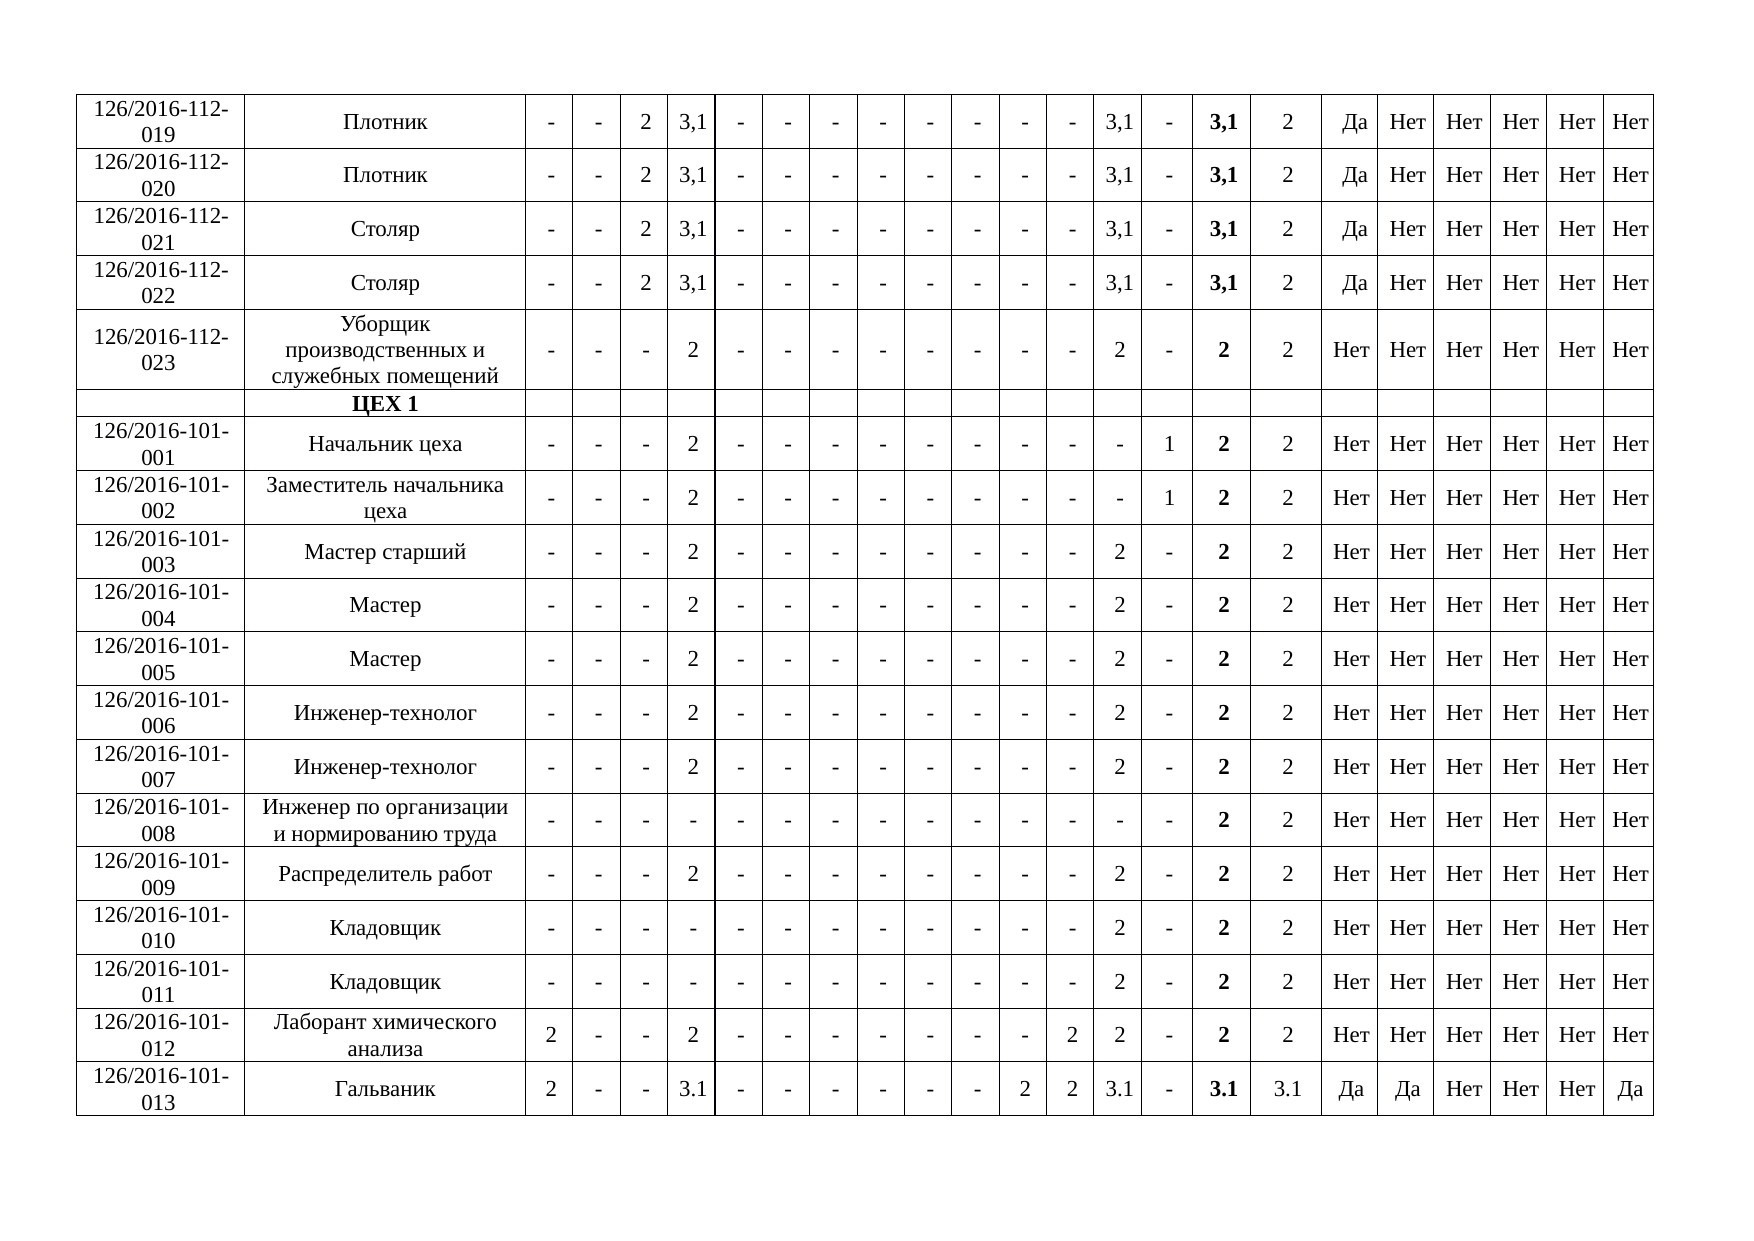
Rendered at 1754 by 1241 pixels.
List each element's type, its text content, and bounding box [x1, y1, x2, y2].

table_cell - [1000, 95, 1046, 147]
table_cell 2 [668, 525, 714, 577]
table_cell 3,1 [1094, 95, 1141, 147]
table_cell Нет [1378, 417, 1433, 470]
table_cell - [573, 955, 620, 1007]
table_cell - [858, 794, 904, 846]
table_cell 2 [1251, 417, 1321, 470]
table_cell 2 [1251, 847, 1321, 900]
table_cell - [1094, 417, 1141, 470]
table_cell Нет [1434, 149, 1490, 201]
table_cell Плотник [245, 149, 525, 201]
table_cell Начальник цеха [245, 417, 525, 470]
table_cell - [763, 686, 809, 739]
table_cell 3,1 [1094, 149, 1141, 201]
table_cell - [905, 955, 951, 1007]
table_cell Нет [1604, 202, 1653, 255]
table_cell - [1047, 417, 1093, 470]
table_cell - [1142, 149, 1192, 201]
table_cell 2 [1251, 1009, 1321, 1061]
table_cell - [1142, 1009, 1192, 1061]
table_cell 3,1 [1193, 95, 1250, 147]
table_cell - [1142, 794, 1192, 846]
table_cell [952, 390, 999, 416]
table_cell - [905, 525, 951, 577]
table_cell - [716, 471, 762, 524]
table_cell - [621, 794, 667, 846]
table_cell - [810, 525, 857, 577]
table_cell Нет [1322, 847, 1377, 900]
table_cell ЦЕХ 1 [245, 390, 525, 416]
table_cell - [1047, 955, 1093, 1007]
table_cell Нет [1547, 95, 1603, 147]
table_cell 2 [526, 1062, 572, 1115]
table_cell Нет [1491, 847, 1546, 900]
table_cell Нет [1434, 95, 1490, 147]
table_cell - [526, 955, 572, 1007]
table_cell 3,1 [1193, 149, 1250, 201]
table_cell - [573, 1009, 620, 1061]
table_cell Мастер старший [245, 525, 525, 577]
table_cell 126/2016-101-004 [77, 579, 244, 631]
table_cell Нет [1491, 256, 1546, 309]
table_cell - [810, 471, 857, 524]
table_cell Нет [1604, 1009, 1653, 1061]
table_cell Гальваник [245, 1062, 525, 1115]
table_cell 2 [668, 632, 714, 685]
table_cell - [1000, 686, 1046, 739]
table_cell 3,1 [668, 256, 714, 309]
table_cell 2 [1094, 1009, 1141, 1061]
table_cell - [1047, 149, 1093, 201]
table_cell - [526, 149, 572, 201]
table_cell Лаборант химического анализа [245, 1009, 525, 1061]
table_cell 3,1 [1193, 256, 1250, 309]
table_cell - [716, 149, 762, 201]
table_cell Нет [1604, 417, 1653, 470]
table_cell - [716, 310, 762, 389]
table_cell 2 [1094, 955, 1141, 1007]
table_cell [1193, 390, 1250, 416]
table_cell - [763, 202, 809, 255]
table_cell - [526, 847, 572, 900]
table_cell 2 [1193, 632, 1250, 685]
table_cell - [1000, 740, 1046, 792]
table_cell 126/2016-112-021 [77, 202, 244, 255]
table_cell Нет [1547, 686, 1603, 739]
table_cell - [858, 632, 904, 685]
table_cell [1094, 390, 1141, 416]
table_cell Нет [1434, 686, 1490, 739]
table_cell Нет [1491, 525, 1546, 577]
table_cell - [858, 740, 904, 792]
table_cell Нет [1378, 740, 1433, 792]
table_cell - [858, 847, 904, 900]
table_cell 2 [1251, 632, 1321, 685]
table_cell - [763, 847, 809, 900]
table_cell Нет [1434, 417, 1490, 470]
table_cell - [1142, 632, 1192, 685]
table_cell Нет [1322, 794, 1377, 846]
table_cell - [905, 632, 951, 685]
table_cell - [952, 579, 999, 631]
table_cell - [1142, 686, 1192, 739]
table_cell - [1142, 202, 1192, 255]
table_cell Нет [1547, 579, 1603, 631]
table_cell Нет [1547, 202, 1603, 255]
table_cell [1378, 390, 1433, 416]
table_cell Нет [1378, 847, 1433, 900]
table_cell Нет [1434, 310, 1490, 389]
table_cell - [905, 1062, 951, 1115]
table_cell - [763, 740, 809, 792]
table_cell - [810, 901, 857, 954]
table_cell Распределитель работ [245, 847, 525, 900]
table_cell 2 [1193, 1009, 1250, 1061]
table_cell - [952, 794, 999, 846]
table_cell - [858, 901, 904, 954]
table_cell Нет [1378, 579, 1433, 631]
table_cell 2 [526, 1009, 572, 1061]
table_cell 2 [668, 310, 714, 389]
table_cell - [1047, 794, 1093, 846]
table_cell Нет [1547, 955, 1603, 1007]
table_cell 2 [621, 256, 667, 309]
table_cell - [763, 256, 809, 309]
table_cell Нет [1604, 525, 1653, 577]
table_cell - [526, 740, 572, 792]
table_cell - [716, 525, 762, 577]
table_cell 126/2016-101-011 [77, 955, 244, 1007]
table_cell - [1000, 525, 1046, 577]
table_cell - [1000, 202, 1046, 255]
table_cell 126/2016-101-012 [77, 1009, 244, 1061]
table_cell - [763, 1062, 809, 1115]
table_cell 2 [1094, 525, 1141, 577]
table_cell - [858, 579, 904, 631]
table_cell Да [1322, 1062, 1377, 1115]
table_cell - [1000, 471, 1046, 524]
table_cell - [858, 955, 904, 1007]
table_cell Нет [1378, 471, 1433, 524]
table_cell Нет [1378, 149, 1433, 201]
table_cell 2 [1094, 310, 1141, 389]
table_cell - [1047, 740, 1093, 792]
table_cell - [858, 1062, 904, 1115]
table_cell - [1047, 471, 1093, 524]
table_cell [1604, 390, 1653, 416]
table_cell - [1000, 579, 1046, 631]
table_cell - [905, 95, 951, 147]
table_cell Нет [1547, 1062, 1603, 1115]
table_cell - [1142, 901, 1192, 954]
table_cell Нет [1604, 471, 1653, 524]
table_cell Нет [1604, 632, 1653, 685]
table_cell - [952, 417, 999, 470]
table_cell - [668, 901, 714, 954]
table_cell - [810, 310, 857, 389]
table_cell - [763, 149, 809, 201]
table_cell Нет [1491, 149, 1546, 201]
table_cell Нет [1604, 95, 1653, 147]
table_cell [1047, 390, 1093, 416]
table_cell Нет [1604, 256, 1653, 309]
table_cell 2 [1193, 471, 1250, 524]
table_cell - [573, 256, 620, 309]
table_cell [526, 390, 572, 416]
table_cell - [905, 1009, 951, 1061]
table_cell 2 [1251, 686, 1321, 739]
table_cell 2 [668, 1009, 714, 1061]
table_cell Нет [1491, 1009, 1546, 1061]
table_cell Да [1322, 202, 1377, 255]
table_cell Нет [1434, 256, 1490, 309]
table_cell Нет [1322, 310, 1377, 389]
table_cell - [905, 202, 951, 255]
table_cell 2 [1251, 525, 1321, 577]
table_cell - [1000, 1009, 1046, 1061]
table_cell [858, 390, 904, 416]
table_cell 2 [668, 847, 714, 900]
table_cell Да [1322, 95, 1377, 147]
table_cell - [1047, 256, 1093, 309]
table_cell - [1142, 740, 1192, 792]
table_cell Нет [1378, 1009, 1433, 1061]
table_cell - [1142, 579, 1192, 631]
table_cell - [952, 955, 999, 1007]
table_cell Нет [1547, 525, 1603, 577]
table_cell - [1047, 579, 1093, 631]
table_cell - [1000, 794, 1046, 846]
table_cell - [573, 310, 620, 389]
table_cell - [1000, 955, 1046, 1007]
table_cell - [952, 1062, 999, 1115]
table_cell 3,1 [1094, 202, 1141, 255]
table_cell Нет [1547, 740, 1603, 792]
table_cell - [905, 149, 951, 201]
table_cell [1000, 390, 1046, 416]
table_cell 126/2016-101-003 [77, 525, 244, 577]
table_cell Нет [1547, 417, 1603, 470]
table_cell - [810, 794, 857, 846]
table_cell 126/2016-112-019 [77, 95, 244, 147]
table_cell 3.1 [1251, 1062, 1321, 1115]
table_cell 126/2016-101-006 [77, 686, 244, 739]
table_cell - [952, 202, 999, 255]
table_cell [1491, 390, 1546, 416]
table_cell - [952, 847, 999, 900]
table_cell - [621, 847, 667, 900]
table_cell - [526, 901, 572, 954]
table_cell - [1047, 95, 1093, 147]
table_cell - [763, 95, 809, 147]
table_cell - [1047, 525, 1093, 577]
table_cell - [1142, 95, 1192, 147]
table_cell - [621, 525, 667, 577]
table_cell Нет [1378, 955, 1433, 1007]
table_cell - [1094, 794, 1141, 846]
table_cell - [810, 1009, 857, 1061]
table_cell - [763, 955, 809, 1007]
table_cell - [810, 202, 857, 255]
table_cell 2 [668, 471, 714, 524]
table_cell 2 [1193, 740, 1250, 792]
table_cell - [763, 471, 809, 524]
table_cell - [573, 632, 620, 685]
table_cell 2 [1251, 955, 1321, 1007]
table_cell - [621, 471, 667, 524]
table_cell - [858, 149, 904, 201]
table_cell 1 [1142, 417, 1192, 470]
table_cell - [716, 955, 762, 1007]
table_cell Нет [1378, 202, 1433, 255]
table_cell Нет [1378, 525, 1433, 577]
table_cell Нет [1322, 901, 1377, 954]
table_cell 2 [1047, 1062, 1093, 1115]
table_cell - [716, 901, 762, 954]
table_cell - [952, 95, 999, 147]
table_cell - [763, 579, 809, 631]
table_cell Инженер по организации и нормированию труда [245, 794, 525, 846]
table_cell - [905, 901, 951, 954]
table_cell Нет [1322, 471, 1377, 524]
table_cell - [716, 847, 762, 900]
table_cell - [668, 955, 714, 1007]
table_cell Нет [1434, 632, 1490, 685]
table_cell Да [1378, 1062, 1433, 1115]
table_cell Нет [1434, 847, 1490, 900]
table_cell - [952, 1009, 999, 1061]
table_cell - [621, 417, 667, 470]
table_cell Нет [1378, 686, 1433, 739]
table_cell - [621, 901, 667, 954]
table_cell Нет [1378, 310, 1433, 389]
table_cell Нет [1547, 471, 1603, 524]
table_cell 126/2016-101-008 [77, 794, 244, 846]
table_cell Нет [1604, 310, 1653, 389]
table_cell - [526, 202, 572, 255]
table_cell 2 [1193, 579, 1250, 631]
table_cell - [526, 256, 572, 309]
table_cell 2 [1094, 579, 1141, 631]
table_cell - [573, 525, 620, 577]
table_cell - [1000, 847, 1046, 900]
table_cell Нет [1434, 202, 1490, 255]
table_cell Нет [1547, 1009, 1603, 1061]
table_cell Инженер-технолог [245, 686, 525, 739]
table_cell 2 [1193, 525, 1250, 577]
table_cell Нет [1604, 149, 1653, 201]
table_cell - [858, 1009, 904, 1061]
table_cell - [905, 310, 951, 389]
table_cell - [763, 310, 809, 389]
table_cell - [952, 310, 999, 389]
table_cell - [1000, 149, 1046, 201]
table_cell - [1142, 955, 1192, 1007]
table_cell Нет [1434, 579, 1490, 631]
table_cell 2 [621, 202, 667, 255]
table_cell 2 [1193, 901, 1250, 954]
table_cell Нет [1547, 149, 1603, 201]
table_cell Нет [1491, 955, 1546, 1007]
table_cell - [1000, 310, 1046, 389]
table_cell Нет [1604, 794, 1653, 846]
table_cell - [668, 794, 714, 846]
table_cell 2 [1193, 794, 1250, 846]
table_cell Нет [1434, 1062, 1490, 1115]
table_cell - [952, 525, 999, 577]
table_cell Да [1604, 1062, 1653, 1115]
table_cell Нет [1434, 955, 1490, 1007]
table_cell Нет [1547, 901, 1603, 954]
table_cell - [621, 740, 667, 792]
table_cell 2 [668, 740, 714, 792]
table_cell 126/2016-101-005 [77, 632, 244, 685]
table_cell - [526, 686, 572, 739]
table_cell Кладовщик [245, 955, 525, 1007]
table_cell - [858, 95, 904, 147]
table_cell [1547, 390, 1603, 416]
table_cell - [573, 471, 620, 524]
table_cell Нет [1491, 686, 1546, 739]
table_cell - [1047, 901, 1093, 954]
table_cell - [573, 901, 620, 954]
table_cell Нет [1547, 256, 1603, 309]
table_cell - [810, 149, 857, 201]
table_cell Нет [1322, 955, 1377, 1007]
table_cell - [621, 632, 667, 685]
table_cell Нет [1604, 579, 1653, 631]
table_cell - [1142, 1062, 1192, 1115]
table_cell - [905, 794, 951, 846]
table_cell 3,1 [1193, 202, 1250, 255]
table_cell 2 [1251, 740, 1321, 792]
table_cell Нет [1322, 686, 1377, 739]
table_cell Нет [1604, 955, 1653, 1007]
table_cell 3,1 [1094, 256, 1141, 309]
table_cell Нет [1491, 901, 1546, 954]
table_cell - [1142, 525, 1192, 577]
table_cell Нет [1378, 901, 1433, 954]
table_cell 3.1 [668, 1062, 714, 1115]
table_cell 2 [1251, 794, 1321, 846]
table_cell - [526, 417, 572, 470]
table_cell Нет [1322, 579, 1377, 631]
table_cell - [621, 955, 667, 1007]
table_cell Нет [1491, 202, 1546, 255]
table_cell - [621, 310, 667, 389]
table_cell - [526, 632, 572, 685]
table_cell - [858, 686, 904, 739]
table_cell [668, 390, 714, 416]
table_cell 2 [1251, 95, 1321, 147]
table_cell - [573, 417, 620, 470]
table_cell [1434, 390, 1490, 416]
table_cell - [716, 1062, 762, 1115]
table_cell Уборщик производственных и служебных помещений [245, 310, 525, 389]
table_cell 2 [1193, 417, 1250, 470]
table_cell - [573, 686, 620, 739]
table_cell Нет [1378, 794, 1433, 846]
table_cell - [763, 901, 809, 954]
table_cell 126/2016-101-010 [77, 901, 244, 954]
table_cell Нет [1322, 525, 1377, 577]
table_cell 3,1 [668, 95, 714, 147]
table_cell Нет [1378, 632, 1433, 685]
table_cell Нет [1604, 847, 1653, 900]
table_cell - [1000, 256, 1046, 309]
table_cell - [905, 471, 951, 524]
table_cell Плотник [245, 95, 525, 147]
table_cell 2 [1047, 1009, 1093, 1061]
table_cell Столяр [245, 202, 525, 255]
table_cell Столяр [245, 256, 525, 309]
table_cell Нет [1604, 686, 1653, 739]
table_cell - [621, 1009, 667, 1061]
table_cell - [952, 471, 999, 524]
table_cell [621, 390, 667, 416]
table_cell 3,1 [668, 202, 714, 255]
table_cell - [573, 202, 620, 255]
table_cell 2 [668, 686, 714, 739]
table_cell Да [1322, 149, 1377, 201]
table_cell - [810, 686, 857, 739]
table_cell Нет [1491, 740, 1546, 792]
table_cell - [810, 740, 857, 792]
table_cell 2 [1251, 149, 1321, 201]
table_cell [573, 390, 620, 416]
table_cell Нет [1547, 847, 1603, 900]
table_cell Нет [1434, 471, 1490, 524]
table_cell Нет [1322, 740, 1377, 792]
table_cell Нет [1378, 95, 1433, 147]
table_cell 126/2016-101-001 [77, 417, 244, 470]
table_cell Инженер-технолог [245, 740, 525, 792]
table_cell - [858, 525, 904, 577]
table_cell 2 [1251, 901, 1321, 954]
table_cell - [1142, 310, 1192, 389]
table_cell - [1047, 686, 1093, 739]
table_cell Нет [1491, 1062, 1546, 1115]
table_cell - [526, 310, 572, 389]
table_cell - [716, 202, 762, 255]
table_cell Нет [1434, 794, 1490, 846]
table_cell Заместитель начальника цеха [245, 471, 525, 524]
table_cell Кладовщик [245, 901, 525, 954]
table_cell [1142, 390, 1192, 416]
table_cell - [905, 579, 951, 631]
table_cell 2 [1251, 256, 1321, 309]
table_cell - [810, 955, 857, 1007]
table_cell - [952, 632, 999, 685]
table_cell 2 [1251, 310, 1321, 389]
table_cell Нет [1434, 1009, 1490, 1061]
table_cell - [716, 95, 762, 147]
table_cell - [763, 1009, 809, 1061]
table_cell Нет [1491, 95, 1546, 147]
table_cell - [716, 417, 762, 470]
table_cell 2 [621, 149, 667, 201]
table_cell - [716, 256, 762, 309]
table_cell Мастер [245, 632, 525, 685]
table_cell [77, 390, 244, 416]
table_cell - [621, 579, 667, 631]
table_cell - [810, 256, 857, 309]
table_cell Нет [1547, 632, 1603, 685]
table_cell 126/2016-112-023 [77, 310, 244, 389]
table_cell - [573, 95, 620, 147]
table_cell - [573, 740, 620, 792]
table_cell Нет [1434, 901, 1490, 954]
table_cell Нет [1378, 256, 1433, 309]
table_cell - [573, 579, 620, 631]
table_cell 126/2016-101-009 [77, 847, 244, 900]
table_cell - [810, 1062, 857, 1115]
table_cell 2 [1094, 847, 1141, 900]
table_cell 2 [1193, 847, 1250, 900]
table_cell Нет [1491, 417, 1546, 470]
table_cell [810, 390, 857, 416]
table_cell [1251, 390, 1321, 416]
table_cell 3.1 [1094, 1062, 1141, 1115]
table_cell 2 [1000, 1062, 1046, 1115]
table_cell Нет [1322, 1009, 1377, 1061]
table_cell - [716, 794, 762, 846]
table_cell - [1142, 847, 1192, 900]
table_cell Нет [1322, 417, 1377, 470]
table_cell 2 [1251, 579, 1321, 631]
table_cell 126/2016-101-007 [77, 740, 244, 792]
table_cell Да [1322, 256, 1377, 309]
table_cell - [858, 202, 904, 255]
table_cell 2 [1193, 310, 1250, 389]
table_cell 2 [1094, 686, 1141, 739]
table_cell - [1047, 632, 1093, 685]
table_cell - [1000, 417, 1046, 470]
table_cell Нет [1547, 794, 1603, 846]
table_cell - [526, 95, 572, 147]
table_cell 3.1 [1193, 1062, 1250, 1115]
table_cell 2 [621, 95, 667, 147]
table_cell Нет [1322, 632, 1377, 685]
table_cell Нет [1434, 740, 1490, 792]
table_cell - [952, 256, 999, 309]
table_cell 2 [1251, 202, 1321, 255]
table_cell [716, 390, 762, 416]
table_cell 2 [1251, 471, 1321, 524]
table_cell - [1000, 901, 1046, 954]
table_cell - [621, 686, 667, 739]
table_cell - [621, 1062, 667, 1115]
table_cell 1 [1142, 471, 1192, 524]
table_cell - [1142, 256, 1192, 309]
table_cell 126/2016-101-013 [77, 1062, 244, 1115]
table_cell Нет [1491, 579, 1546, 631]
table_cell - [763, 417, 809, 470]
table_cell - [763, 632, 809, 685]
table_cell - [526, 794, 572, 846]
table_cell - [573, 149, 620, 201]
table_cell - [526, 579, 572, 631]
table_cell - [716, 632, 762, 685]
table_cell - [716, 740, 762, 792]
table_cell 2 [1193, 955, 1250, 1007]
table_cell - [810, 579, 857, 631]
table_cell 3,1 [668, 149, 714, 201]
table_cell - [810, 632, 857, 685]
table_cell - [858, 417, 904, 470]
table_cell - [1000, 632, 1046, 685]
table_cell 2 [1094, 901, 1141, 954]
table_cell 2 [1193, 686, 1250, 739]
table_cell 2 [1094, 740, 1141, 792]
table_cell Нет [1491, 794, 1546, 846]
table_cell Нет [1604, 901, 1653, 954]
table_cell - [763, 525, 809, 577]
table_cell - [905, 740, 951, 792]
table_cell - [1047, 847, 1093, 900]
table_cell - [952, 149, 999, 201]
table_cell - [526, 471, 572, 524]
table_cell - [952, 740, 999, 792]
table_cell - [952, 686, 999, 739]
table_cell 126/2016-101-002 [77, 471, 244, 524]
table_cell Нет [1491, 471, 1546, 524]
table_cell 126/2016-112-020 [77, 149, 244, 201]
table_cell Нет [1491, 632, 1546, 685]
table_cell - [1047, 310, 1093, 389]
table_cell Нет [1547, 310, 1603, 389]
table_cell 126/2016-112-022 [77, 256, 244, 309]
table_cell - [763, 794, 809, 846]
table_cell Нет [1491, 310, 1546, 389]
table_cell [905, 390, 951, 416]
table_cell - [716, 579, 762, 631]
table_cell - [810, 95, 857, 147]
table_cell - [810, 417, 857, 470]
table_cell - [952, 901, 999, 954]
table_cell - [526, 525, 572, 577]
table_cell - [905, 256, 951, 309]
table_cell - [573, 794, 620, 846]
table_cell [1322, 390, 1377, 416]
table_cell - [716, 1009, 762, 1061]
table_cell - [905, 847, 951, 900]
table_cell 2 [1094, 632, 1141, 685]
table_cell - [858, 256, 904, 309]
table_cell - [905, 686, 951, 739]
table_cell 2 [668, 417, 714, 470]
table_cell - [810, 847, 857, 900]
table_cell Нет [1604, 740, 1653, 792]
table_cell 2 [668, 579, 714, 631]
table_cell - [716, 686, 762, 739]
table_cell - [573, 847, 620, 900]
table_cell - [905, 417, 951, 470]
table_cell - [858, 471, 904, 524]
table_cell [763, 390, 809, 416]
table_cell - [858, 310, 904, 389]
table_cell - [1094, 471, 1141, 524]
table_cell - [573, 1062, 620, 1115]
table_cell Мастер [245, 579, 525, 631]
table_cell - [1047, 202, 1093, 255]
table_cell Нет [1434, 525, 1490, 577]
